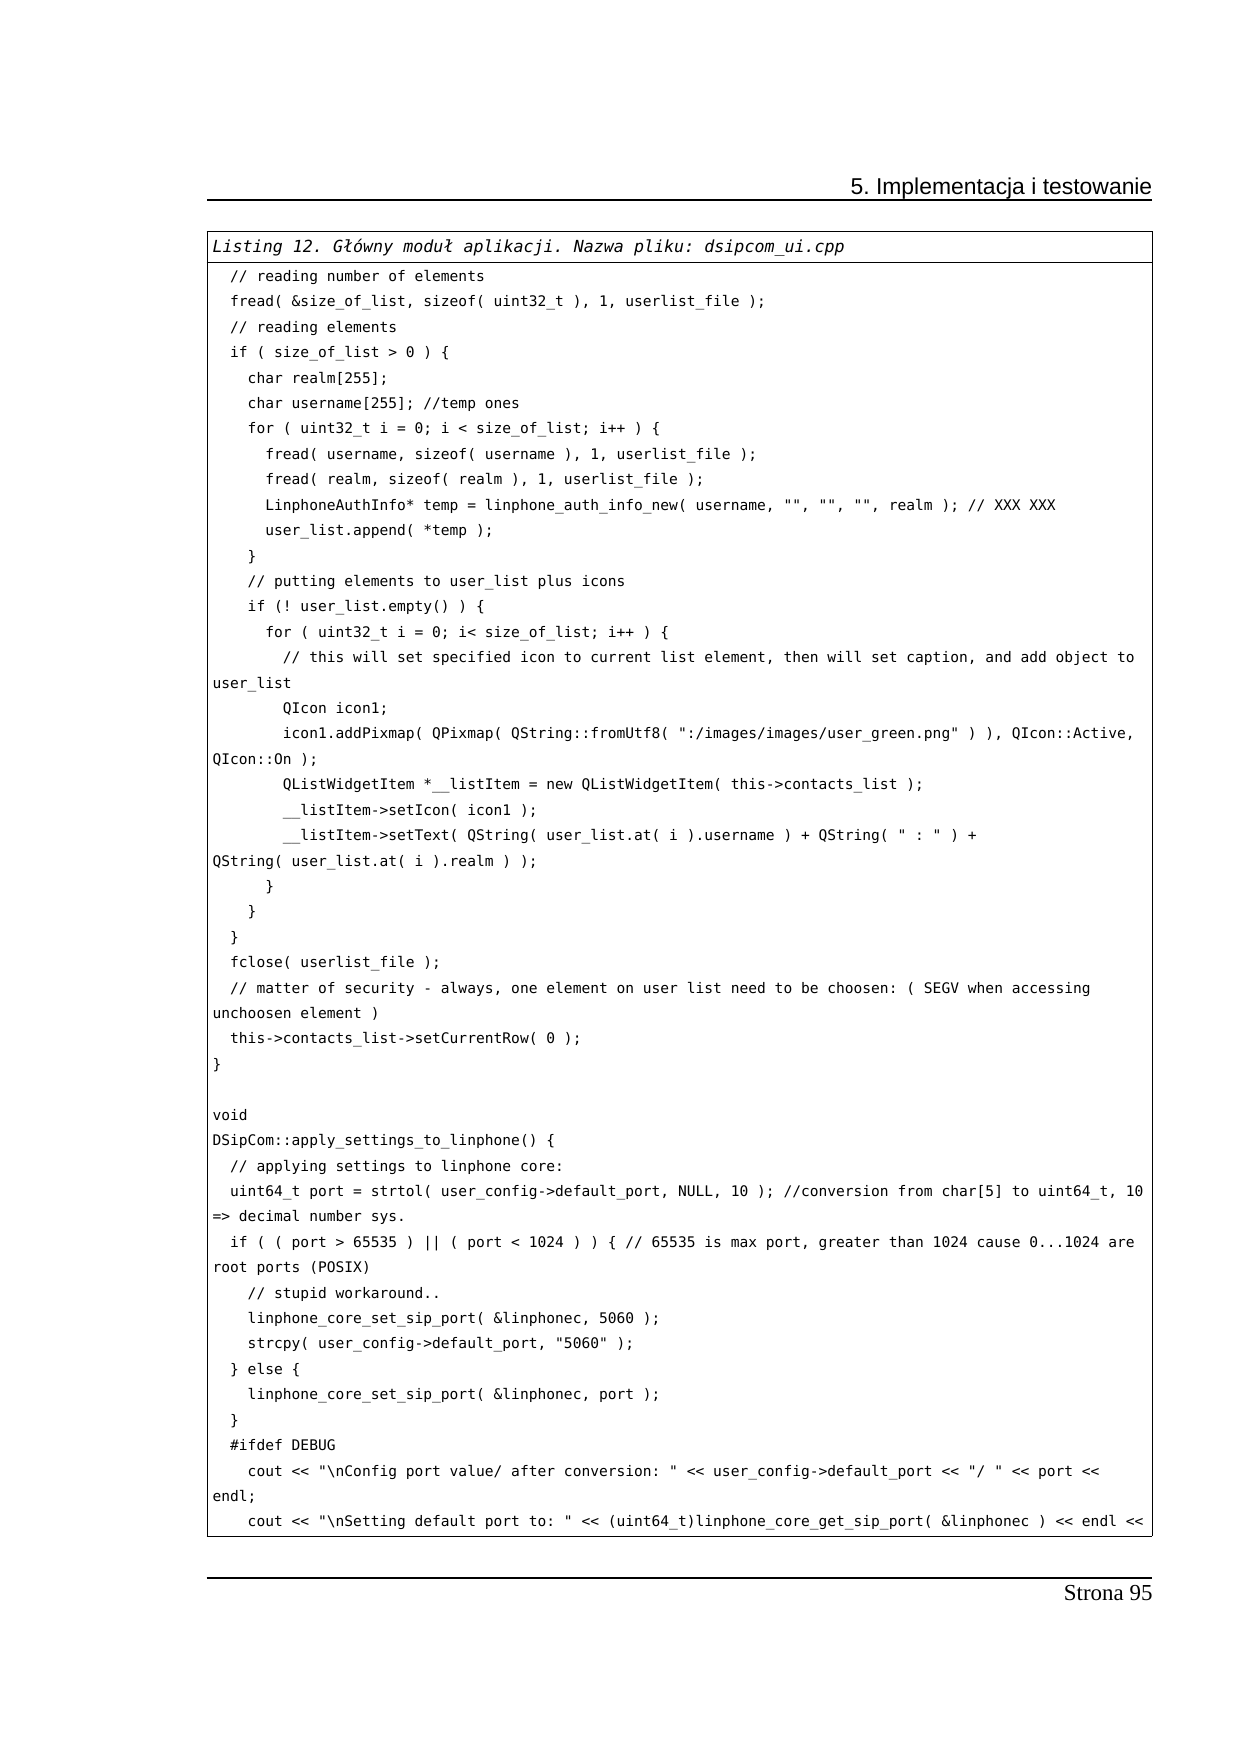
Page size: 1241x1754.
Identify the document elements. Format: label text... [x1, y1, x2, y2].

table_header Listing 12. Główny moduł aplikacji. Nazwa pliku: dsipcom_ui.cpp [208, 232, 1152, 262]
table_cell // reading number of elements fread( &size_of_list, sizeof( uint32_t ), 1, userlist_file ); // reading elements if ( size_of_list > 0 ) { char realm[255]; char username[255]; //temp ones for ( uint32_t i = 0; i < size_of_list; i++ ) { fread( username, sizeof( username ), 1, userlist_file ); fread( realm, sizeof( realm ), 1, userlist_file ); LinphoneAuthInfo* temp = linphone_auth_info_new( username, "", "", "", realm ); // XXX XXX user_list.append( *temp ); } // putting elements to user_list plus icons if (! user_list.empty() ) { for ( uint32_t i = 0; i< size_of_list; i++ ) { // this will set specified icon to current list element, then will set caption, and add object to user_list QIcon icon1; icon1.addPixmap( QPixmap( QString::fromUtf8( ":/images/images/user_green.png" ) ), QIcon::Active, QIcon::On ); QListWidgetItem *__listItem = new QListWidgetItem( this->contacts_list ); __listItem->setIcon( icon1 ); __listItem->setText( QString( user_list.at( i ).username ) + QString( " : " ) + QString( user_list.at( i ).realm ) ); } } } fclose( userlist_file ); // matter of security - always, one element on user list need to be choosen: ( SEGV when accessing unchoosen element ) this->contacts_list->setCurrentRow( 0 ); } void DSipCom::apply_settings_to_linphone() { // applying settings to linphone core: uint64_t port = strtol( user_config->default_port, NULL, 10 ); //conversion from char[5] to uint64_t, 10 => decimal number sys. if ( ( port > 65535 ) || ( port < 1024 ) ) { // 65535 is max port, greater than 1024 cause 0...1024 are root ports (POSIX) // stupid workaround.. linphone_core_set_sip_port( &linphonec, 5060 ); strcpy( user_config->default_port, "5060" ); } else { linphone_core_set_sip_port( &linphonec, port ); } #ifdef DEBUG cout << "\nConfig port value/ after conversion: " << user_config->default_port << "/ " << port << endl; cout << "\nSetting default port to: " << (uint64_t)linphone_core_get_sip_port( &linphonec ) << endl << [208, 263, 1152, 1536]
